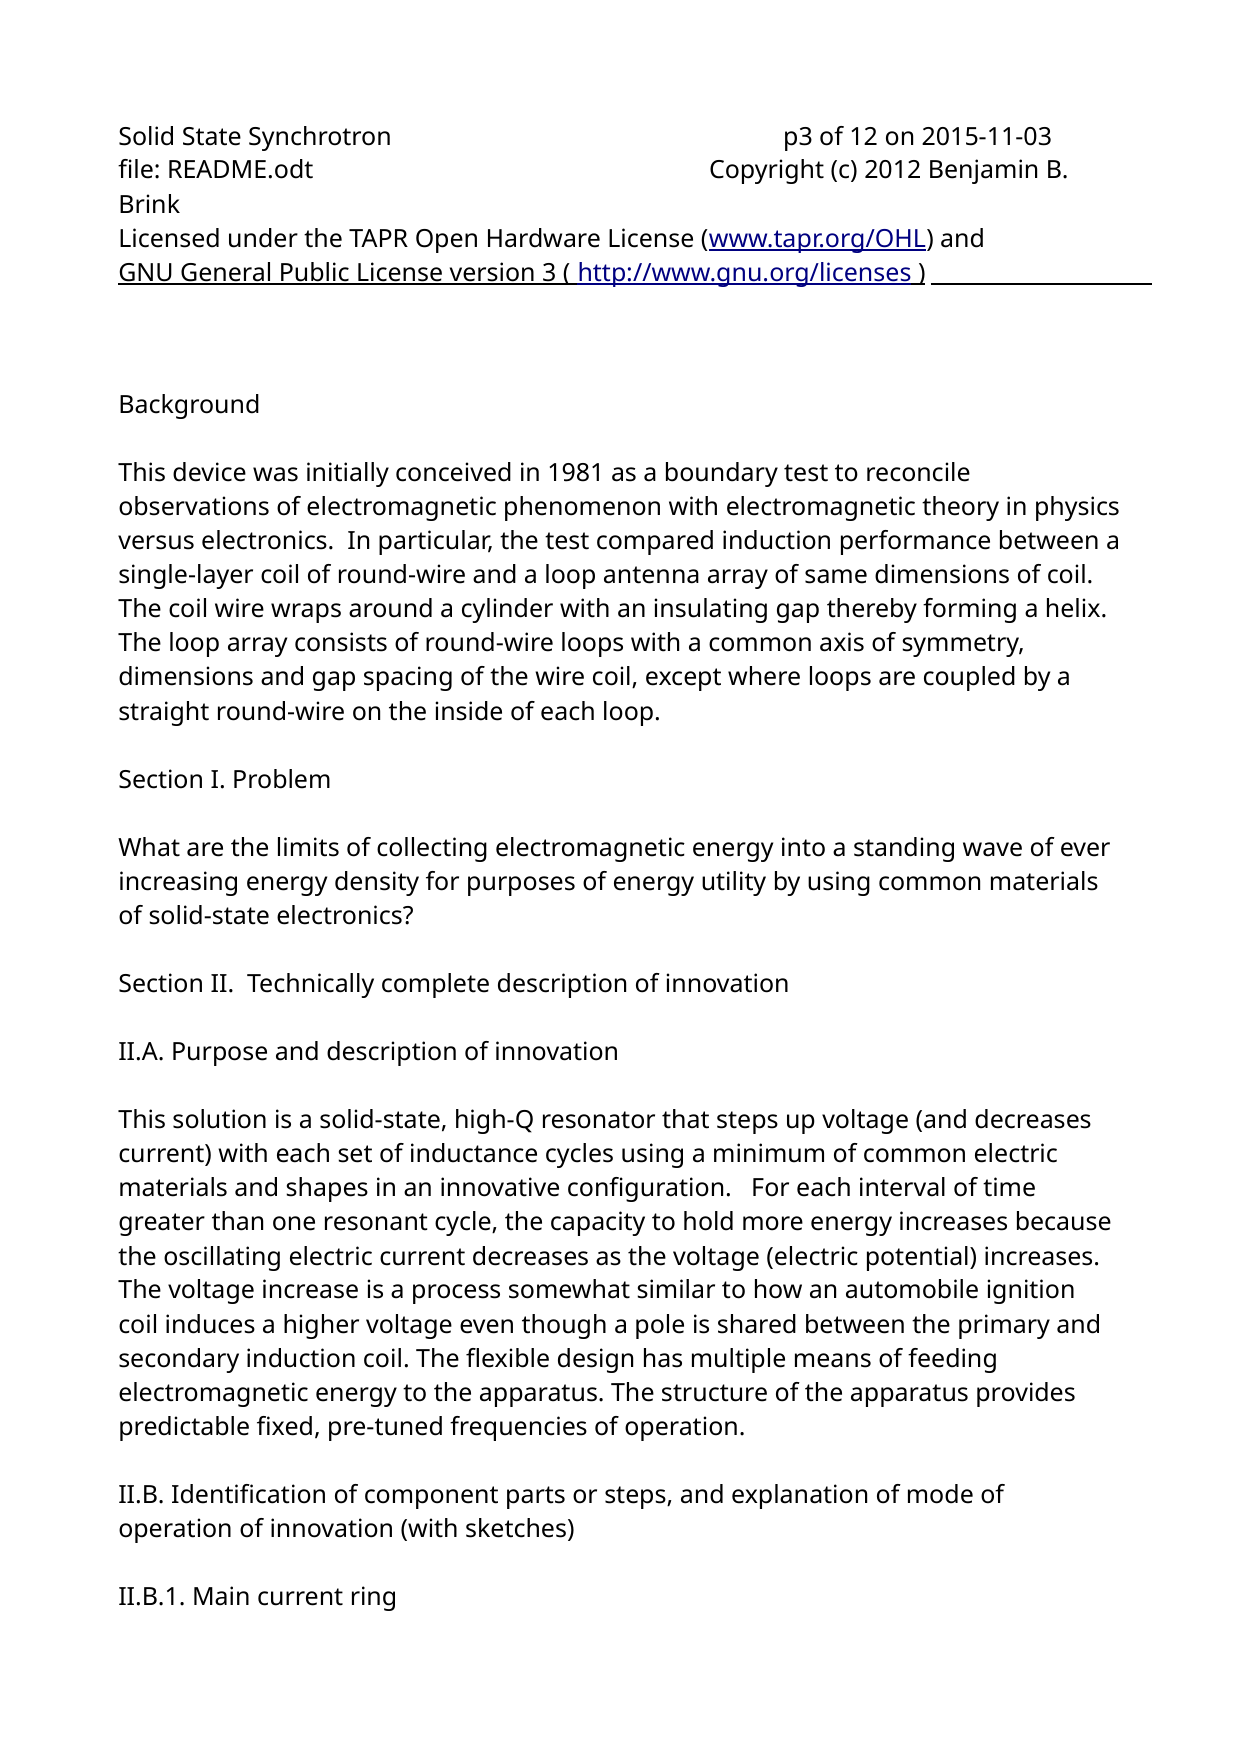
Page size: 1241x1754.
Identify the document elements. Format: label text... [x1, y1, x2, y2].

text Section I. Problem [118, 761, 1122, 795]
text Background [118, 387, 1122, 421]
text This solution is a solid-state, high-Q resonator that steps up voltage (and decreases current) with each set of inductance cycles using a minimum of common electric materials and shapes in an innovative configuration. For each interval of time greater than one resonant cycle, the capacity to hold more energy increases because the oscillating electric current decreases as the voltage (electric potential) increases. The voltage increase is a process somewhat similar to how an automobile ignition coil induces a higher voltage even though a pole is shared between the primary and secondary induction coil. The flexible design has multiple means of feeding electromagnetic energy to the apparatus. The structure of the apparatus provides predictable fixed, pre-tuned frequencies of operation. [118, 1102, 1122, 1442]
text This device was initially conceived in 1981 as a boundary test to reconcile observations of electromagnetic phenomenon with electromagnetic theory in physics versus electronics. In particular, the test compared induction performance between a single-layer coil of round-wire and a loop antenna array of same dimensions of coil. The coil wire wraps around a cylinder with an insulating gap thereby forming a helix. The loop array consists of round-wire loops with a common axis of symmetry, dimensions and gap spacing of the wire coil, except where loops are coupled by a straight round-wire on the inside of each loop. [118, 455, 1122, 727]
text What are the limits of collecting electromagnetic energy into a standing wave of ever increasing energy density for purposes of energy utility by using common materials of solid-state electronics? [118, 829, 1122, 932]
text II.B.1. Main current ring [118, 1579, 1122, 1613]
text Section II. Technically complete description of innovation [118, 966, 1122, 1000]
text II.A. Purpose and description of innovation [118, 1034, 1122, 1068]
text II.B. Identification of component parts or steps, and explanation of mode of operation of innovation (with sketches) [118, 1477, 1122, 1545]
